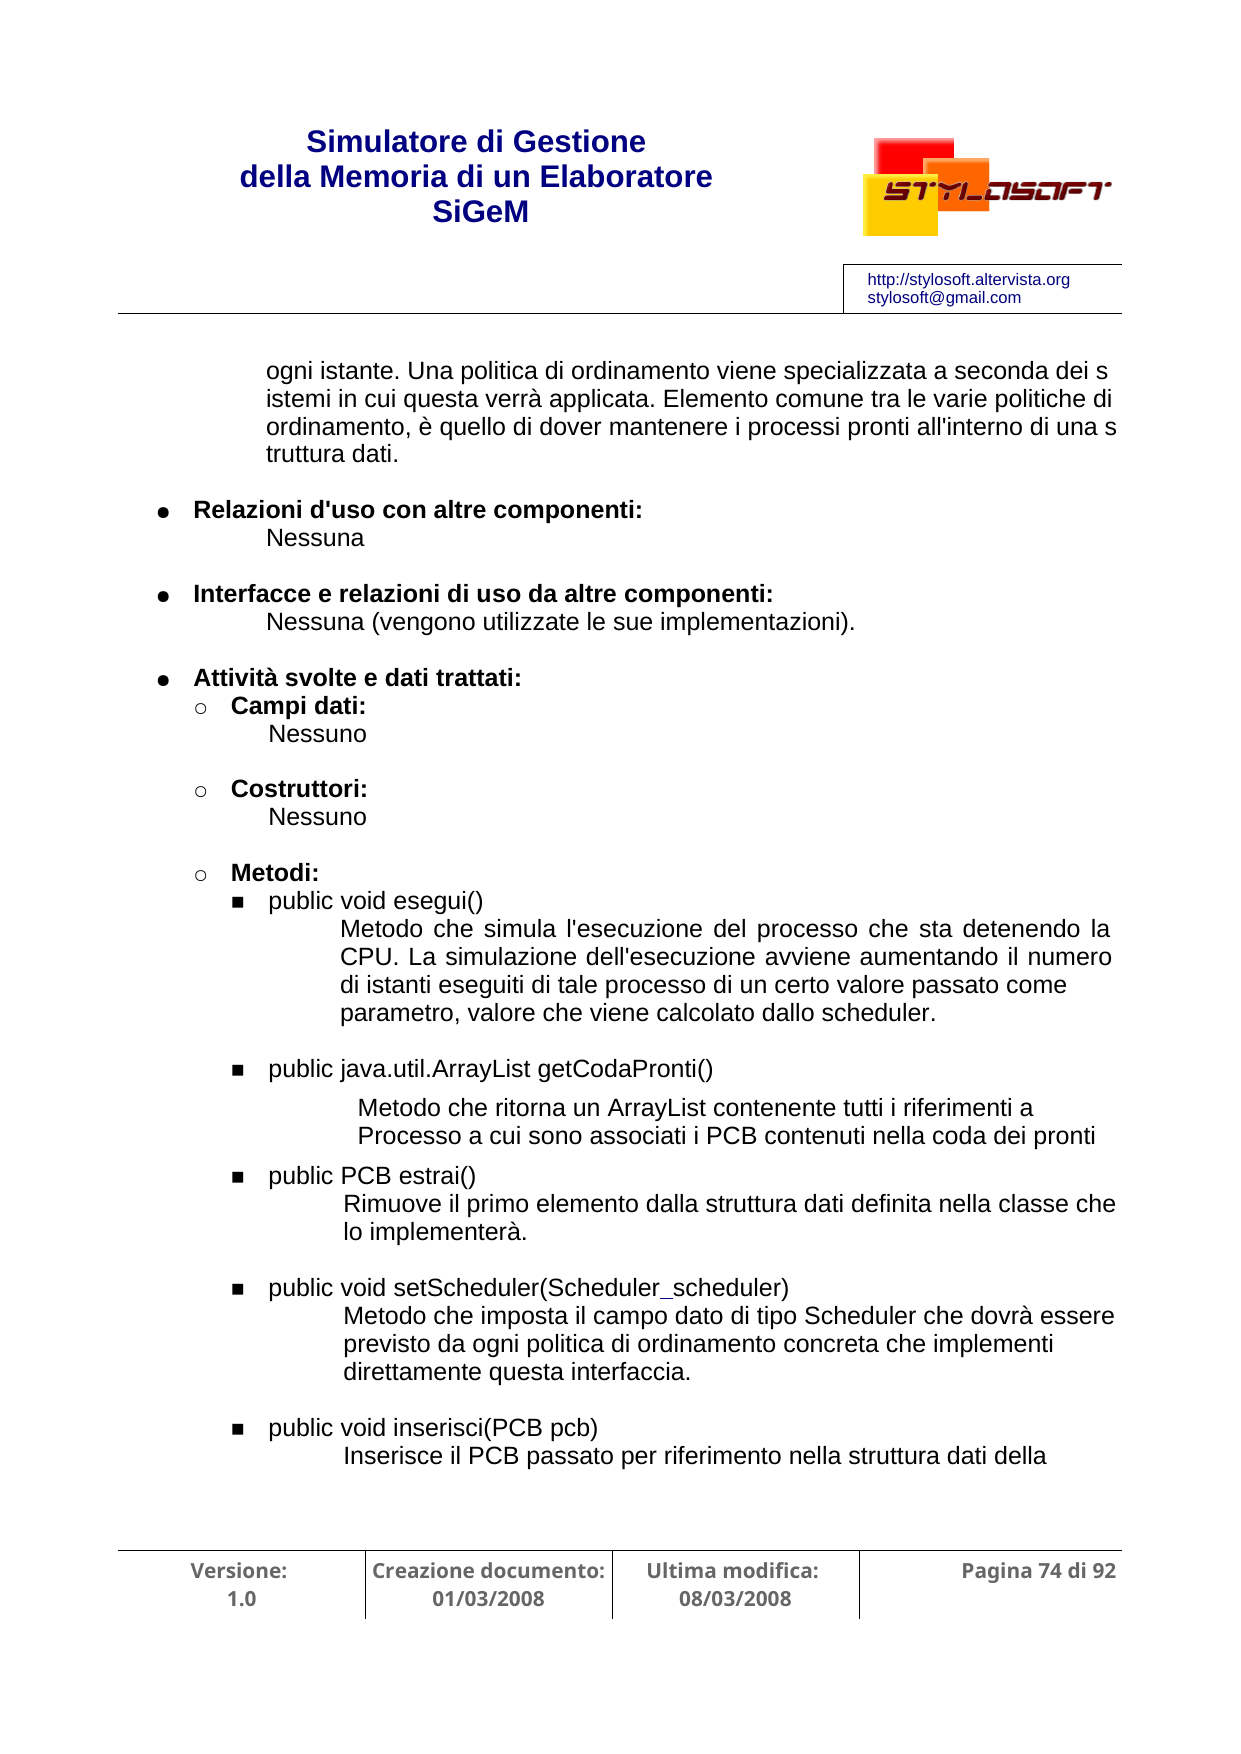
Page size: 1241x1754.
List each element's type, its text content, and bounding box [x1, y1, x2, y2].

list public void esegui() [231, 887, 1122, 915]
list Nessuna [156, 524, 1122, 552]
list Metodo che imposta il campo dato di tipo Scheduler che dovrà essere previsto da ogni politica di ordinamento concreta che implementi direttamente questa interfaccia. [306, 1302, 1122, 1386]
list public void inserisci(PCB pcb) [231, 1414, 1122, 1442]
list Attività svolte e dati trattati: [156, 664, 1122, 692]
picture [848, 123, 1117, 247]
list Costruttori: [193, 775, 1122, 803]
list Interfacce e relazioni di uso da altre componenti: [156, 580, 1122, 608]
list public PCB estrai() [231, 1162, 1122, 1190]
list Nessuno [231, 803, 1122, 831]
list Nessuna (vengono utilizzate le sue implementazioni). [156, 608, 1122, 636]
list Metodi: [193, 859, 1122, 887]
list Relazioni d'uso con altre componenti: [156, 496, 1122, 524]
list Inserisce il PCB passato per riferimento nella struttura dati della [306, 1442, 1122, 1470]
text Metodo che simula l'esecuzione del processo che sta detenendo la CPU. La simulazione dell'esecuzione avviene aumentando il numero di istanti eseguiti di tale processo di un certo valore passato come parametro, valore che viene calcolato dallo scheduler. [118, 915, 1122, 1027]
list public void setScheduler(Scheduler scheduler) [231, 1273, 1122, 1302]
list Campi dati: [193, 692, 1122, 719]
list Nessuno [231, 719, 1122, 747]
list Rimuove il primo elemento dalla struttura dati definita nella classe che lo implementerà. [306, 1190, 1122, 1246]
list ogni istante. Una politica di ordinamento viene specializzata a seconda dei s istemi in cui questa verrà applicata. Elemento comune tra le varie politiche di ordinamento, è quello di dover mantenere i processi pronti all'interno di una s truttura dati. [156, 357, 1122, 468]
text Metodo che ritorna un ArrayList contenente tutti i riferimenti a Processo a cui sono associati i PCB contenuti nella coda dei pronti [136, 1094, 1104, 1150]
list public java.util.ArrayList getCodaPronti() [231, 1054, 1122, 1082]
